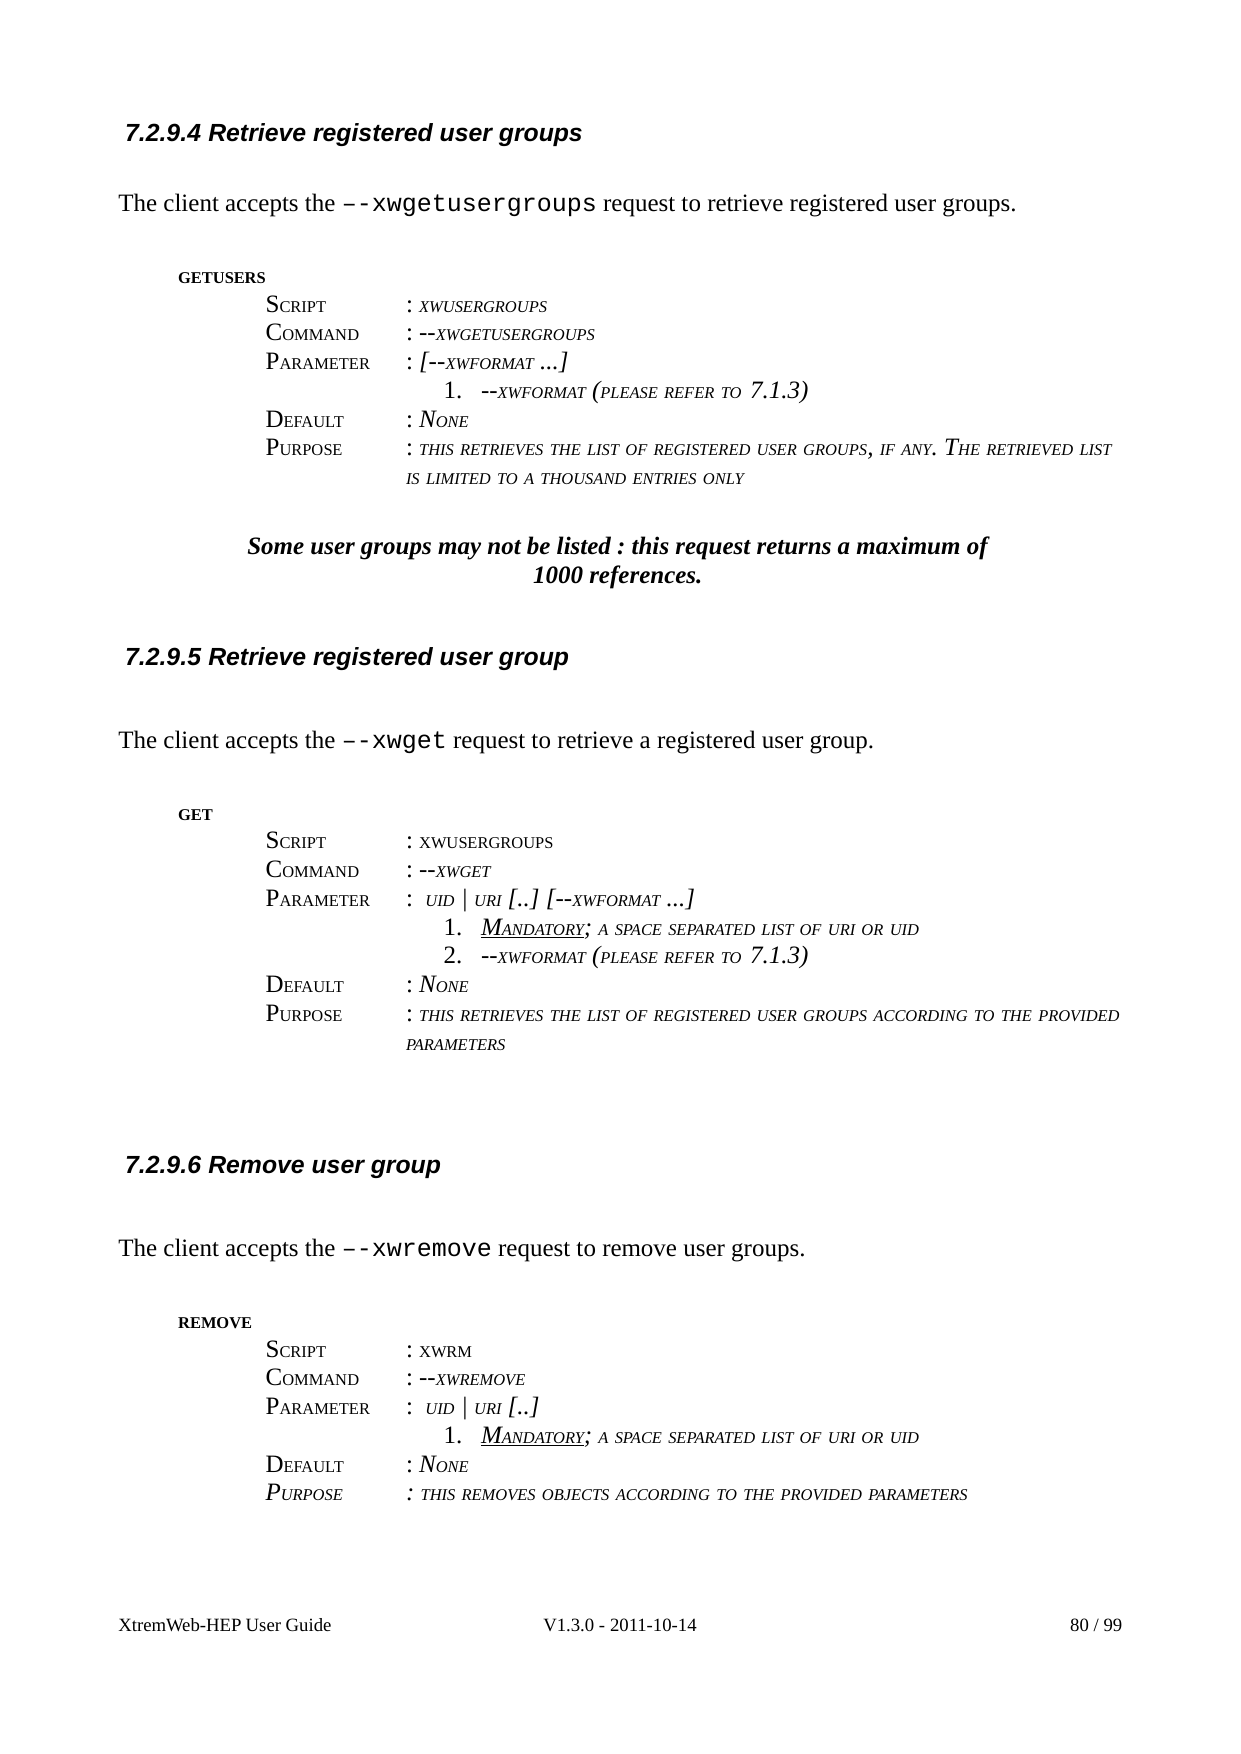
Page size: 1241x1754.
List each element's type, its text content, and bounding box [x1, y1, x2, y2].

text Purpose : this retrieves the list of registered user groups, if any. The retrieved list is limited to a thousand entries only [265, 432, 1122, 490]
text Purpose : this retrieves the list of registered user groups according to the provided parameters [265, 998, 1122, 1056]
subtitle Retrieve registered user group [118, 642, 1122, 671]
list --xwformat (please refer to 7.1.3) [443, 375, 1122, 404]
text Purpose : this removes objects according to the provided parameters [265, 1477, 1122, 1506]
text Default : None [265, 404, 1122, 432]
text Parameter : uid | uri [..] [265, 1391, 1122, 1420]
text getusers [178, 260, 1122, 289]
text The client accepts the –-xwgetusergroups request to retrieve registered user groups. [118, 188, 1122, 219]
text Parameter : uid | uri [..] [--xwformat ...] [265, 883, 1122, 912]
text Default : None [265, 1449, 1122, 1477]
text The client accepts the –-xwremove request to remove user groups. [118, 1233, 1122, 1264]
subtitle Remove user group [118, 1151, 1122, 1179]
list Mandatory; a space separated list of uri or uid [443, 1420, 1122, 1449]
list --xwformat (please refer to 7.1.3) [443, 941, 1122, 969]
text Script : xwusergroups [265, 289, 1122, 317]
text Command : --xwgetusergroups [265, 317, 1122, 346]
text Script : xwusergroups [265, 826, 1122, 854]
text Script : xwrm [265, 1334, 1122, 1362]
text remove [178, 1305, 1122, 1334]
text The client accepts the –-xwget request to retrieve a registered user group. [118, 725, 1122, 756]
text get [178, 797, 1122, 826]
text Some user groups may not be listed : this request returns a maximum of 1000 references. [233, 531, 1004, 589]
text Command : --xwremove [265, 1362, 1122, 1391]
text Command : --xwget [265, 854, 1122, 883]
subtitle Retrieve registered user groups [118, 118, 1122, 147]
text Parameter : [--xwformat ...] [265, 346, 1122, 375]
text Default : None [265, 969, 1122, 998]
list Mandatory; a space separated list of uri or uid [443, 912, 1122, 941]
